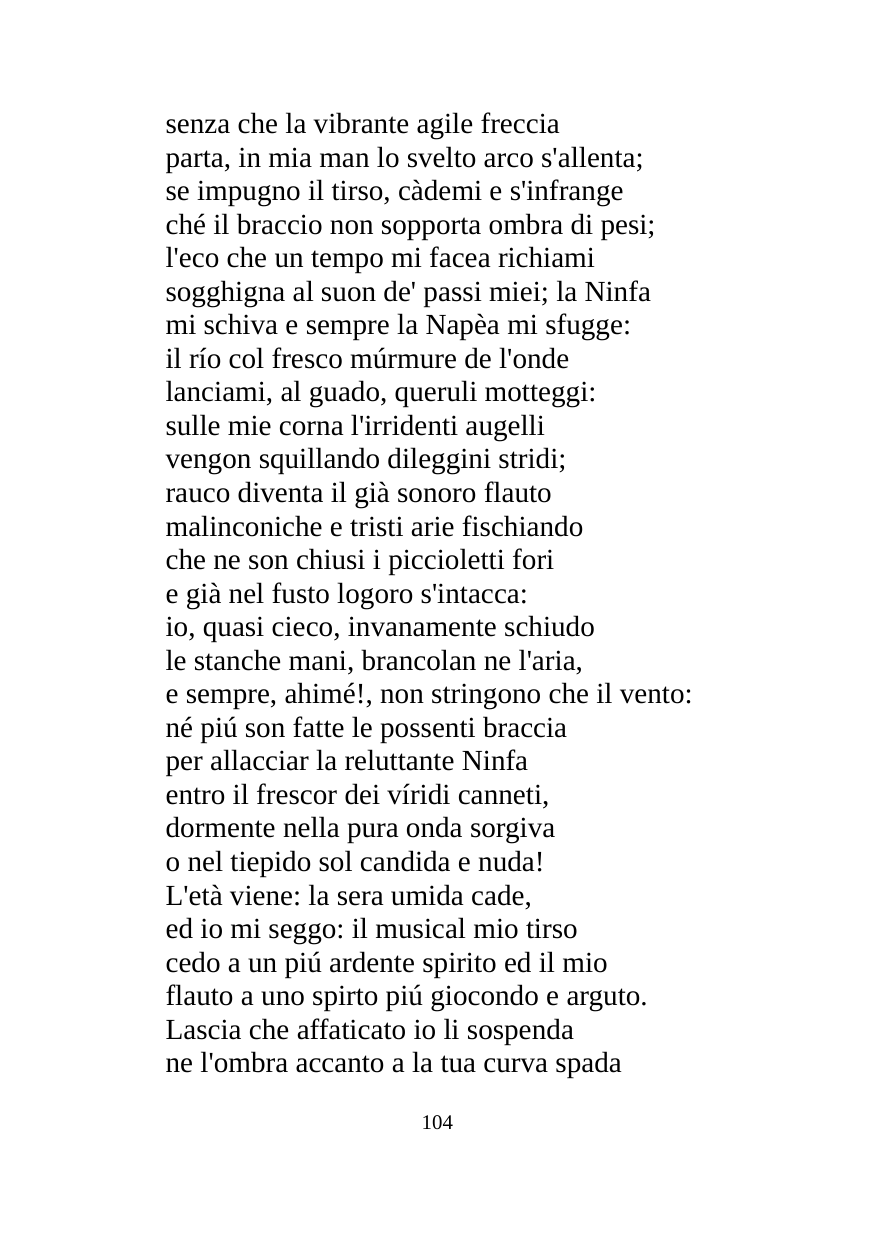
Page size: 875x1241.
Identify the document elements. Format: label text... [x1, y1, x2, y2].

text senza che la vibrante agile freccia parta, in mia man lo svelto arco s'allenta; se impugno il tirso, càdemi e s'infrange ché il braccio non sopporta ombra di pesi; l'eco che un tempo mi facea richiami sogghigna al suon de' passi miei; la Ninfa mi schiva e sempre la Napèa mi sfugge: il río col fresco múrmure de l'onde lanciami, al guado, queruli motteggi: sulle mie corna l'irridenti augelli vengon squillando dileggini stridi; rauco diventa il già sonoro flauto malinconiche e tristi arie fischiando che ne son chiusi i piccioletti fori e già nel fusto logoro s'intacca: io, quasi cieco, invanamente schiudo le stanche mani, brancolan ne l'aria, e sempre, ahimé!, non stringono che il vento: né piú son fatte le possenti braccia per allacciar la reluttante Ninfa entro il frescor dei víridi canneti, dormente nella pura onda sorgiva o nel tiepido sol candida e nuda! L'età viene: la sera umida cade, ed io mi seggo: il musical mio tirso cedo a un piú ardente spirito ed il mio flauto a uno spirto piú giocondo e arguto. Lascia che affaticato io li sospenda ne l'ombra accanto a la tua curva spada [165, 106, 768, 1079]
